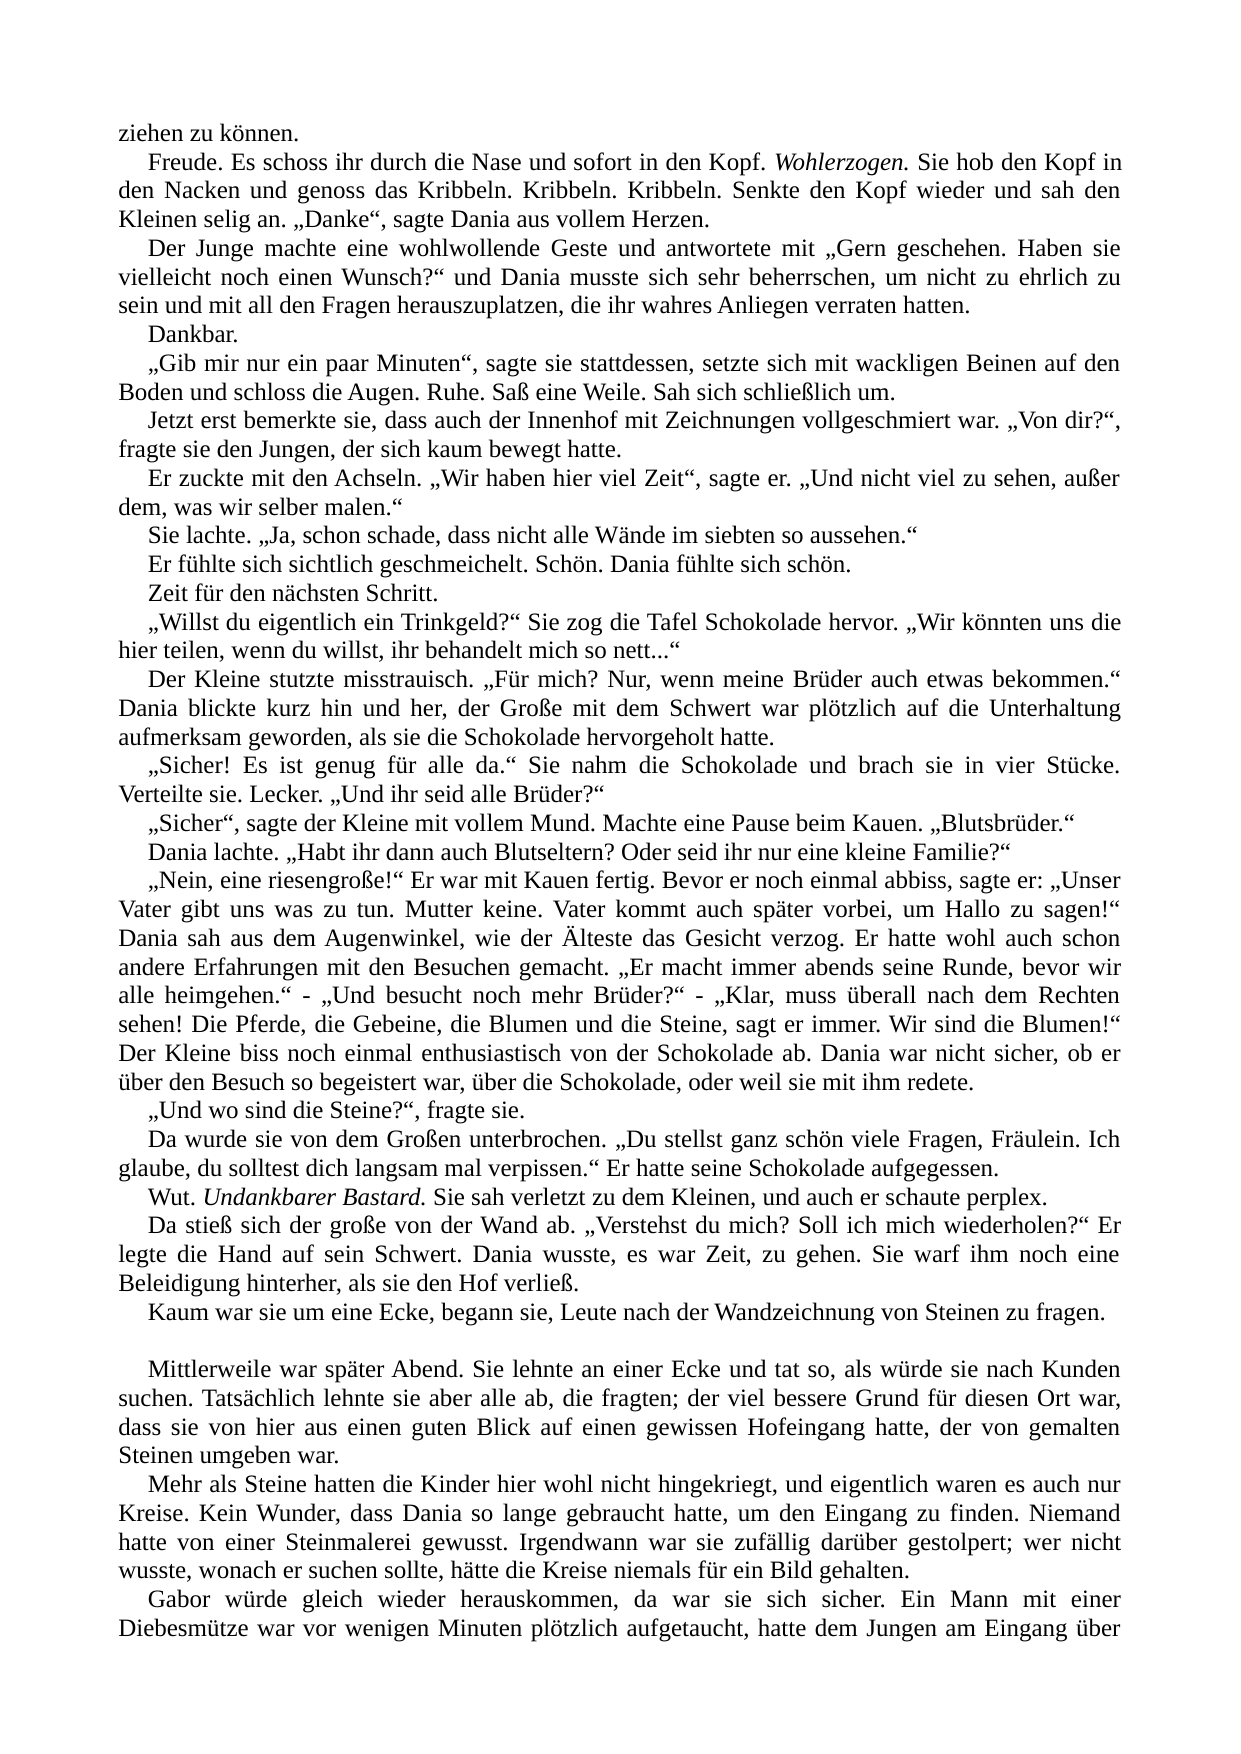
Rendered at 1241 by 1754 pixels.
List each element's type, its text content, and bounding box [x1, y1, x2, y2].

text Freude. Es schoss ihr durch die Nase und sofort in den Kopf. Wohlerzogen. Sie hob den Kopf in den Nacken und genoss das Kribbeln. Kribbeln. Kribbeln. Senkte den Kopf wieder und sah den Kleinen selig an. „Danke“, sagte Dania aus vollem Herzen. [118, 147, 1122, 233]
text Da wurde sie von dem Großen unterbrochen. „Du stellst ganz schön viele Fragen, Fräulein. Ich glaube, du solltest dich langsam mal verpissen.“ Er hatte seine Schokolade aufgegessen. [118, 1124, 1122, 1182]
text Kaum war sie um eine Ecke, begann sie, Leute nach der Wandzeichnung von Steinen zu fragen. [118, 1297, 1122, 1326]
text Mittlerweile war später Abend. Sie lehnte an einer Ecke und tat so, als würde sie nach Kunden suchen. Tatsächlich lehnte sie aber alle ab, die fragten; der viel bessere Grund für diesen Ort war, dass sie von hier aus einen guten Blick auf einen gewissen Hofeingang hatte, der von gemalten Steinen umgeben war. [118, 1354, 1122, 1469]
text Der Junge machte eine wohlwollende Geste und antwortete mit „Gern geschehen. Haben sie vielleicht noch einen Wunsch?“ und Dania musste sich sehr beherrschen, um nicht zu ehrlich zu sein und mit all den Fragen herauszuplatzen, die ihr wahres Anliegen verraten hatten. [118, 233, 1122, 319]
text Er zuckte mit den Achseln. „Wir haben hier viel Zeit“, sagte er. „Und nicht viel zu sehen, außer dem, was wir selber malen.“ [118, 463, 1122, 521]
text Da stieß sich der große von der Wand ab. „Verstehst du mich? Soll ich mich wiederholen?“ Er legte die Hand auf sein Schwert. Dania wusste, es war Zeit, zu gehen. Sie warf ihm noch eine Beleidigung hinterher, als sie den Hof verließ. [118, 1211, 1122, 1297]
text Dania lachte. „Habt ihr dann auch Blutseltern? Oder seid ihr nur eine kleine Familie?“ [118, 837, 1122, 866]
text Wut. Undankbarer Bastard. Sie sah verletzt zu dem Kleinen, und auch er schaute perplex. [118, 1182, 1122, 1211]
text Gabor würde gleich wieder herauskommen, da war sie sich sicher. Ein Mann mit einer Diebesmütze war vor wenigen Minuten plötzlich aufgetaucht, hatte dem Jungen am Eingang über [118, 1584, 1122, 1642]
text „Und wo sind die Steine?“, fragte sie. [118, 1096, 1122, 1124]
text „Sicher“, sagte der Kleine mit vollem Mund. Machte eine Pause beim Kauen. „Blutsbrüder.“ [118, 808, 1122, 837]
text Dankbar. [118, 319, 1122, 348]
text Sie lachte. „Ja, schon schade, dass nicht alle Wände im siebten so aussehen.“ [118, 521, 1122, 549]
text Jetzt erst bemerkte sie, dass auch der Innenhof mit Zeichnungen vollgeschmiert war. „Von dir?“, fragte sie den Jungen, der sich kaum bewegt hatte. [118, 406, 1122, 463]
text Zeit für den nächsten Schritt. [118, 578, 1122, 607]
text „Gib mir nur ein paar Minuten“, sagte sie stattdessen, setzte sich mit wackligen Beinen auf den Boden und schloss die Augen. Ruhe. Saß eine Weile. Sah sich schließlich um. [118, 348, 1122, 406]
text ziehen zu können. [118, 118, 1122, 147]
text „Willst du eigentlich ein Trinkgeld?“ Sie zog die Tafel Schokolade hervor. „Wir könnten uns die hier teilen, wenn du willst, ihr behandelt mich so nett...“ [118, 607, 1122, 664]
text Der Kleine stutzte misstrauisch. „Für mich? Nur, wenn meine Brüder auch etwas bekommen.“ Dania blickte kurz hin und her, der Große mit dem Schwert war plötzlich auf die Unterhaltung aufmerksam geworden, als sie die Schokolade hervorgeholt hatte. [118, 664, 1122, 751]
text Mehr als Steine hatten die Kinder hier wohl nicht hingekriegt, und eigentlich waren es auch nur Kreise. Kein Wunder, dass Dania so lange gebraucht hatte, um den Eingang zu finden. Niemand hatte von einer Steinmalerei gewusst. Irgendwann war sie zufällig darüber gestolpert; wer nicht wusste, wonach er suchen sollte, hätte die Kreise niemals für ein Bild gehalten. [118, 1469, 1122, 1584]
text „Nein, eine riesengroße!“ Er war mit Kauen fertig. Bevor er noch einmal abbiss, sagte er: „Unser Vater gibt uns was zu tun. Mutter keine. Vater kommt auch später vorbei, um Hallo zu sagen!“ Dania sah aus dem Augenwinkel, wie der Älteste das Gesicht verzog. Er hatte wohl auch schon andere Erfahrungen mit den Besuchen gemacht. „Er macht immer abends seine Runde, bevor wir alle heimgehen.“ - „Und besucht noch mehr Brüder?“ - „Klar, muss überall nach dem Rechten sehen! Die Pferde, die Gebeine, die Blumen und die Steine, sagt er immer. Wir sind die Blumen!“ Der Kleine biss noch einmal enthusiastisch von der Schokolade ab. Dania war nicht sicher, ob er über den Besuch so begeistert war, über die Schokolade, oder weil sie mit ihm redete. [118, 866, 1122, 1096]
text „Sicher! Es ist genug für alle da.“ Sie nahm die Schokolade und brach sie in vier Stücke. Verteilte sie. Lecker. „Und ihr seid alle Brüder?“ [118, 751, 1122, 808]
text Er fühlte sich sichtlich geschmeichelt. Schön. Dania fühlte sich schön. [118, 549, 1122, 578]
